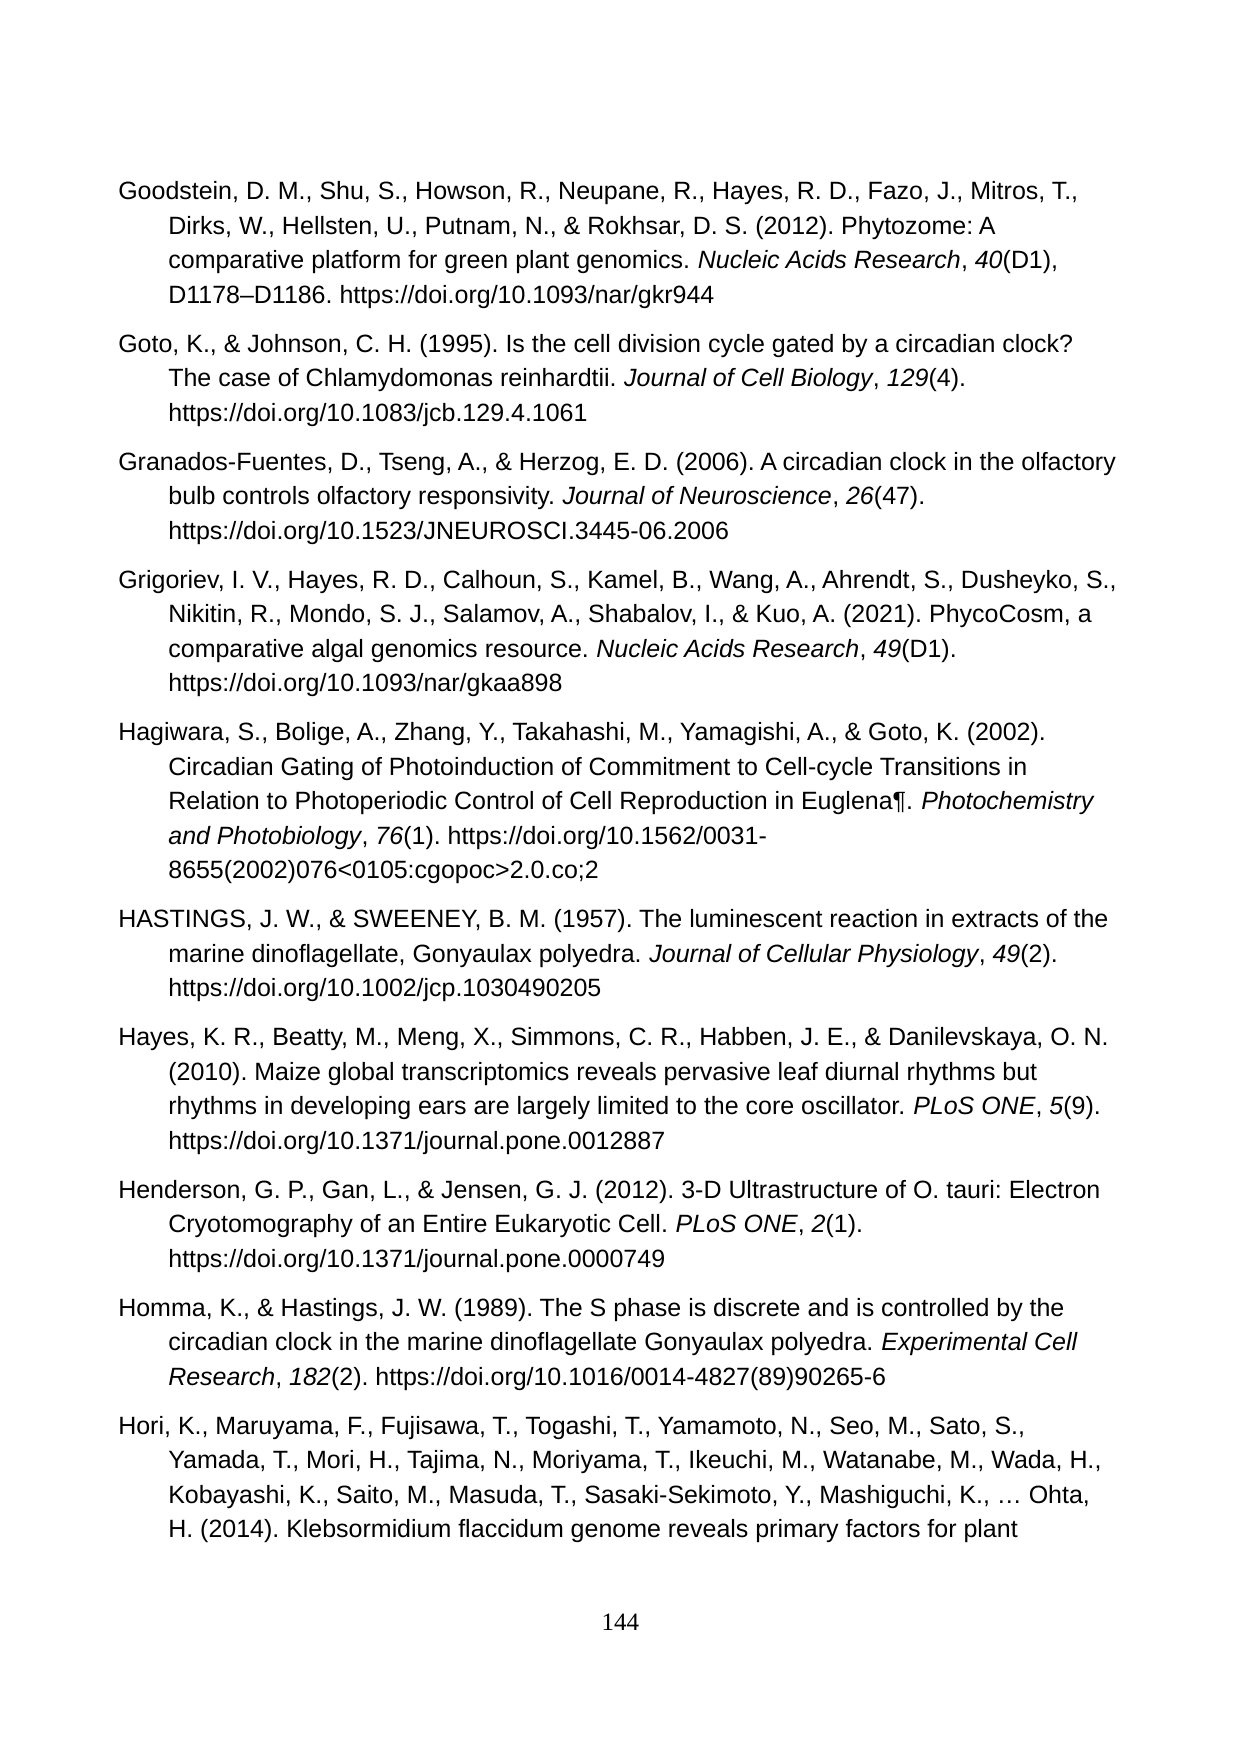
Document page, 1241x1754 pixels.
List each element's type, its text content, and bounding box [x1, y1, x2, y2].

text Goodstein, D. M., Shu, S., Howson, R., Neupane, R., Hayes, R. D., Fazo, J., Mitros, T., Dirks, W., Hellsten, U., Putnam, N., & Rokhsar, D. S. (2012). Phytozome: A comparative platform for green plant genomics. Nucleic Acids Research, 40(D1), D1178–D1186. https://doi.org/10.1093/nar/gkr944 [118, 176, 1122, 308]
text Henderson, G. P., Gan, L., & Jensen, G. J. (2012). 3-D Ultrastructure of O. tauri: Electron Cryotomography of an Entire Eukaryotic Cell. PLoS ONE, 2(1). https://doi.org/10.1371/journal.pone.0000749 [118, 1175, 1122, 1273]
text Granados-Fuentes, D., Tseng, A., & Herzog, E. D. (2006). A circadian clock in the olfactory bulb controls olfactory responsivity. Journal of Neuroscience, 26(47). https://doi.org/10.1523/JNEUROSCI.3445-06.2006 [118, 447, 1122, 544]
text Homma, K., & Hastings, J. W. (1989). The S phase is discrete and is controlled by the circadian clock in the marine dinoflagellate Gonyaulax polyedra. Experimental Cell Research, 182(2). https://doi.org/10.1016/0014-4827(89)90265-6 [118, 1293, 1122, 1391]
text Hagiwara, S., Bolige, A., Zhang, Y., Takahashi, M., Yamagishi, A., & Goto, K. (2002). Circadian Gating of Photoinduction of Commitment to Cell-cycle Transitions in Relation to Photoperiodic Control of Cell Reproduction in Euglena¶. Photochemistry and Photobiology, 76(1). https://doi.org/10.1562/0031-8655(2002)076<0105:cgopoc>2.0.co;2 [118, 717, 1122, 884]
text HASTINGS, J. W., & SWEENEY, B. M. (1957). The luminescent reaction in extracts of the marine dinoflagellate, Gonyaulax polyedra. Journal of Cellular Physiology, 49(2). https://doi.org/10.1002/jcp.1030490205 [118, 904, 1122, 1002]
text Hayes, K. R., Beatty, M., Meng, X., Simmons, C. R., Habben, J. E., & Danilevskaya, O. N. (2010). Maize global transcriptomics reveals pervasive leaf diurnal rhythms but rhythms in developing ears are largely limited to the core oscillator. PLoS ONE, 5(9). https://doi.org/10.1371/journal.pone.0012887 [118, 1022, 1122, 1154]
text Hori, K., Maruyama, F., Fujisawa, T., Togashi, T., Yamamoto, N., Seo, M., Sato, S., Yamada, T., Mori, H., Tajima, N., Moriyama, T., Ikeuchi, M., Watanabe, M., Wada, H., Kobayashi, K., Saito, M., Masuda, T., Sasaki-Sekimoto, Y., Mashiguchi, K., … Ohta, H. (2014). Klebsormidium flaccidum genome reveals primary factors for plant [118, 1411, 1122, 1543]
text Grigoriev, I. V., Hayes, R. D., Calhoun, S., Kamel, B., Wang, A., Ahrendt, S., Dusheyko, S., Nikitin, R., Mondo, S. J., Salamov, A., Shabalov, I., & Kuo, A. (2021). PhycoCosm, a comparative algal genomics resource. Nucleic Acids Research, 49(D1). https://doi.org/10.1093/nar/gkaa898 [118, 565, 1122, 697]
text Goto, K., & Johnson, C. H. (1995). Is the cell division cycle gated by a circadian clock? The case of Chlamydomonas reinhardtii. Journal of Cell Biology, 129(4). https://doi.org/10.1083/jcb.129.4.1061 [118, 329, 1122, 427]
